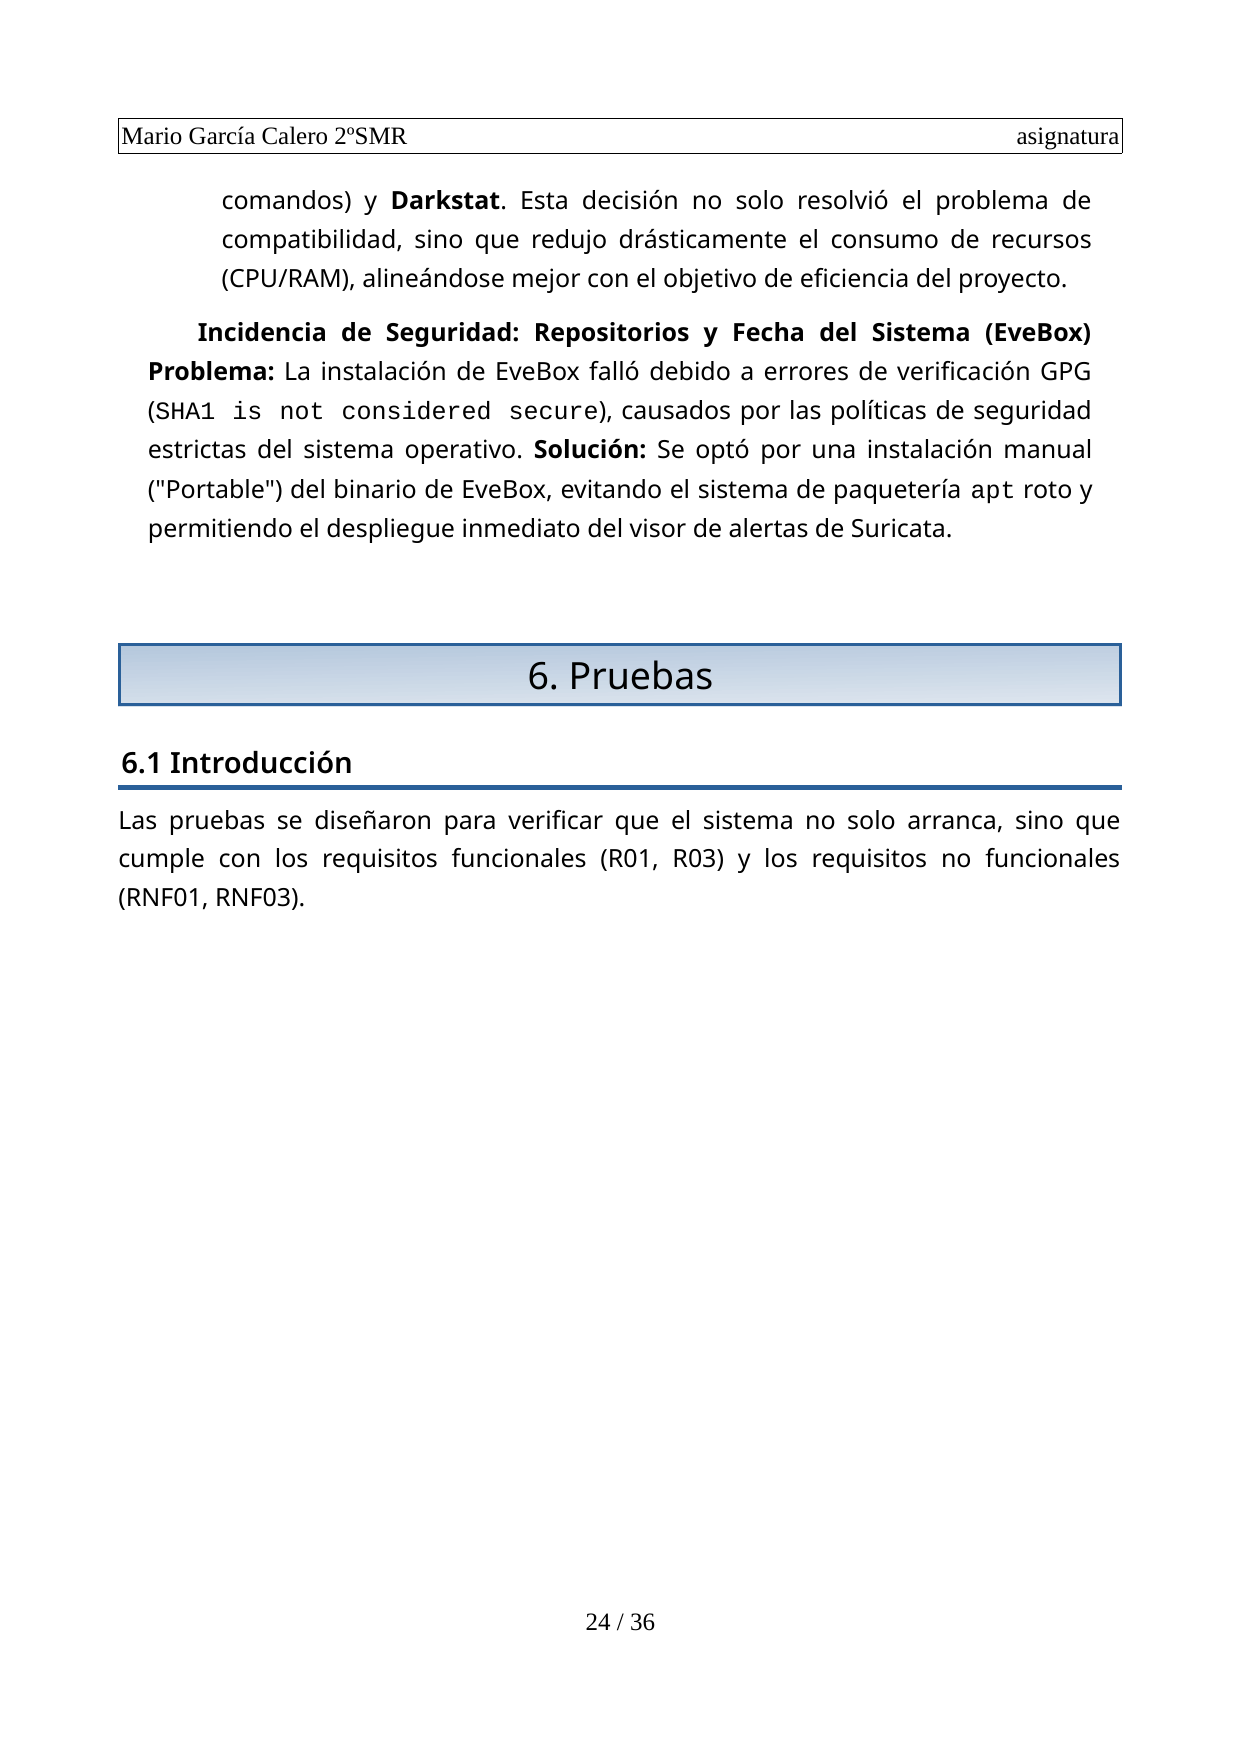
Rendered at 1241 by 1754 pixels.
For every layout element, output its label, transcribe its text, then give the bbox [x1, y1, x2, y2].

subtitle 6.1 Introducción [118, 740, 1122, 785]
list comandos) y Darkstat. Esta decisión no solo resolvió el problema de compatibilidad, sino que redujo drásticamente el consumo de recursos (CPU/RAM), alineándose mejor con el objetivo de eficiencia del proyecto. [192, 182, 1093, 295]
subtitle 6. Pruebas [121, 646, 1119, 703]
text Incidencia de Seguridad: Repositorios y Fecha del Sistema (EveBox) Problema: La instalación de EveBox falló debido a errores de verificación GPG (SHA1 is not considered secure), causados por las políticas de seguridad estrictas del sistema operativo. Solución: Se optó por una instalación manual ("Portable") del binario de EveBox, evitando el sistema de paquetería apt roto y permitiendo el despliegue inmediato del visor de alertas de Suricata. [148, 314, 1093, 545]
text Las pruebas se diseñaron para verificar que el sistema no solo arranca, sino que cumple con los requisitos funcionales (R01, R03) y los requisitos no funcionales (RNF01, RNF03). [118, 802, 1122, 914]
